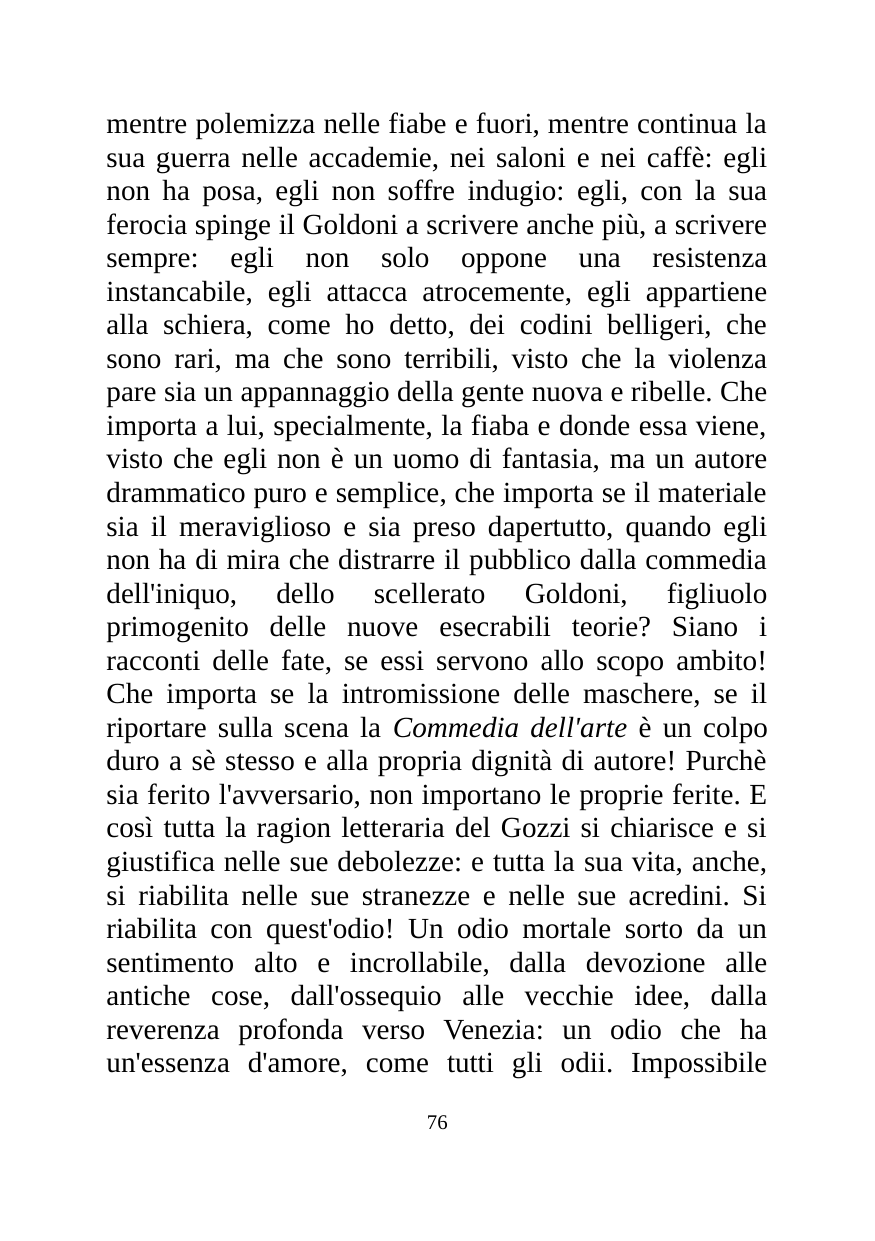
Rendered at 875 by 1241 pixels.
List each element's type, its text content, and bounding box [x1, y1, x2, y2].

text mentre polemizza nelle fiabe e fuori, mentre continua la sua guerra nelle accademie, nei saloni e nei caffè: egli non ha posa, egli non soffre indugio: egli, con la sua ferocia spinge il Goldoni a scrivere anche più, a scrivere sempre: egli non solo oppone una resistenza instancabile, egli attacca atrocemente, egli appartiene alla schiera, come ho detto, dei codini belligeri, che sono rari, ma che sono terribili, visto che la violenza pare sia un appannaggio della gente nuova e ribelle. Che importa a lui, specialmente, la fiaba e donde essa viene, visto che egli non è un uomo di fantasia, ma un autore drammatico puro e semplice, che importa se il materiale sia il meraviglioso e sia preso dapertutto, quando egli non ha di mira che distrarre il pubblico dalla commedia dell'iniquo, dello scellerato Goldoni, figliuolo primogenito delle nuove esecrabili teorie? Siano i racconti delle fate, se essi servono allo scopo ambito! Che importa se la intromissione delle maschere, se il riportare sulla scena la Commedia dell'arte è un colpo duro a sè stesso e alla propria dignità di autore! Purchè sia ferito l'avversario, non importano le proprie ferite. E così tutta la ragion letteraria del Gozzi si chiarisce e si giustifica nelle sue debolezze: e tutta la sua vita, anche, si riabilita nelle sue stranezze e nelle sue acredini. Si riabilita con quest'odio! Un odio mortale sorto da un sentimento alto e incrollabile, dalla devozione alle antiche cose, dall'ossequio alle vecchie idee, dalla reverenza profonda verso Venezia: un odio che ha un'essenza d'amore, come tutti gli odii. Impossibile [106, 106, 768, 1079]
